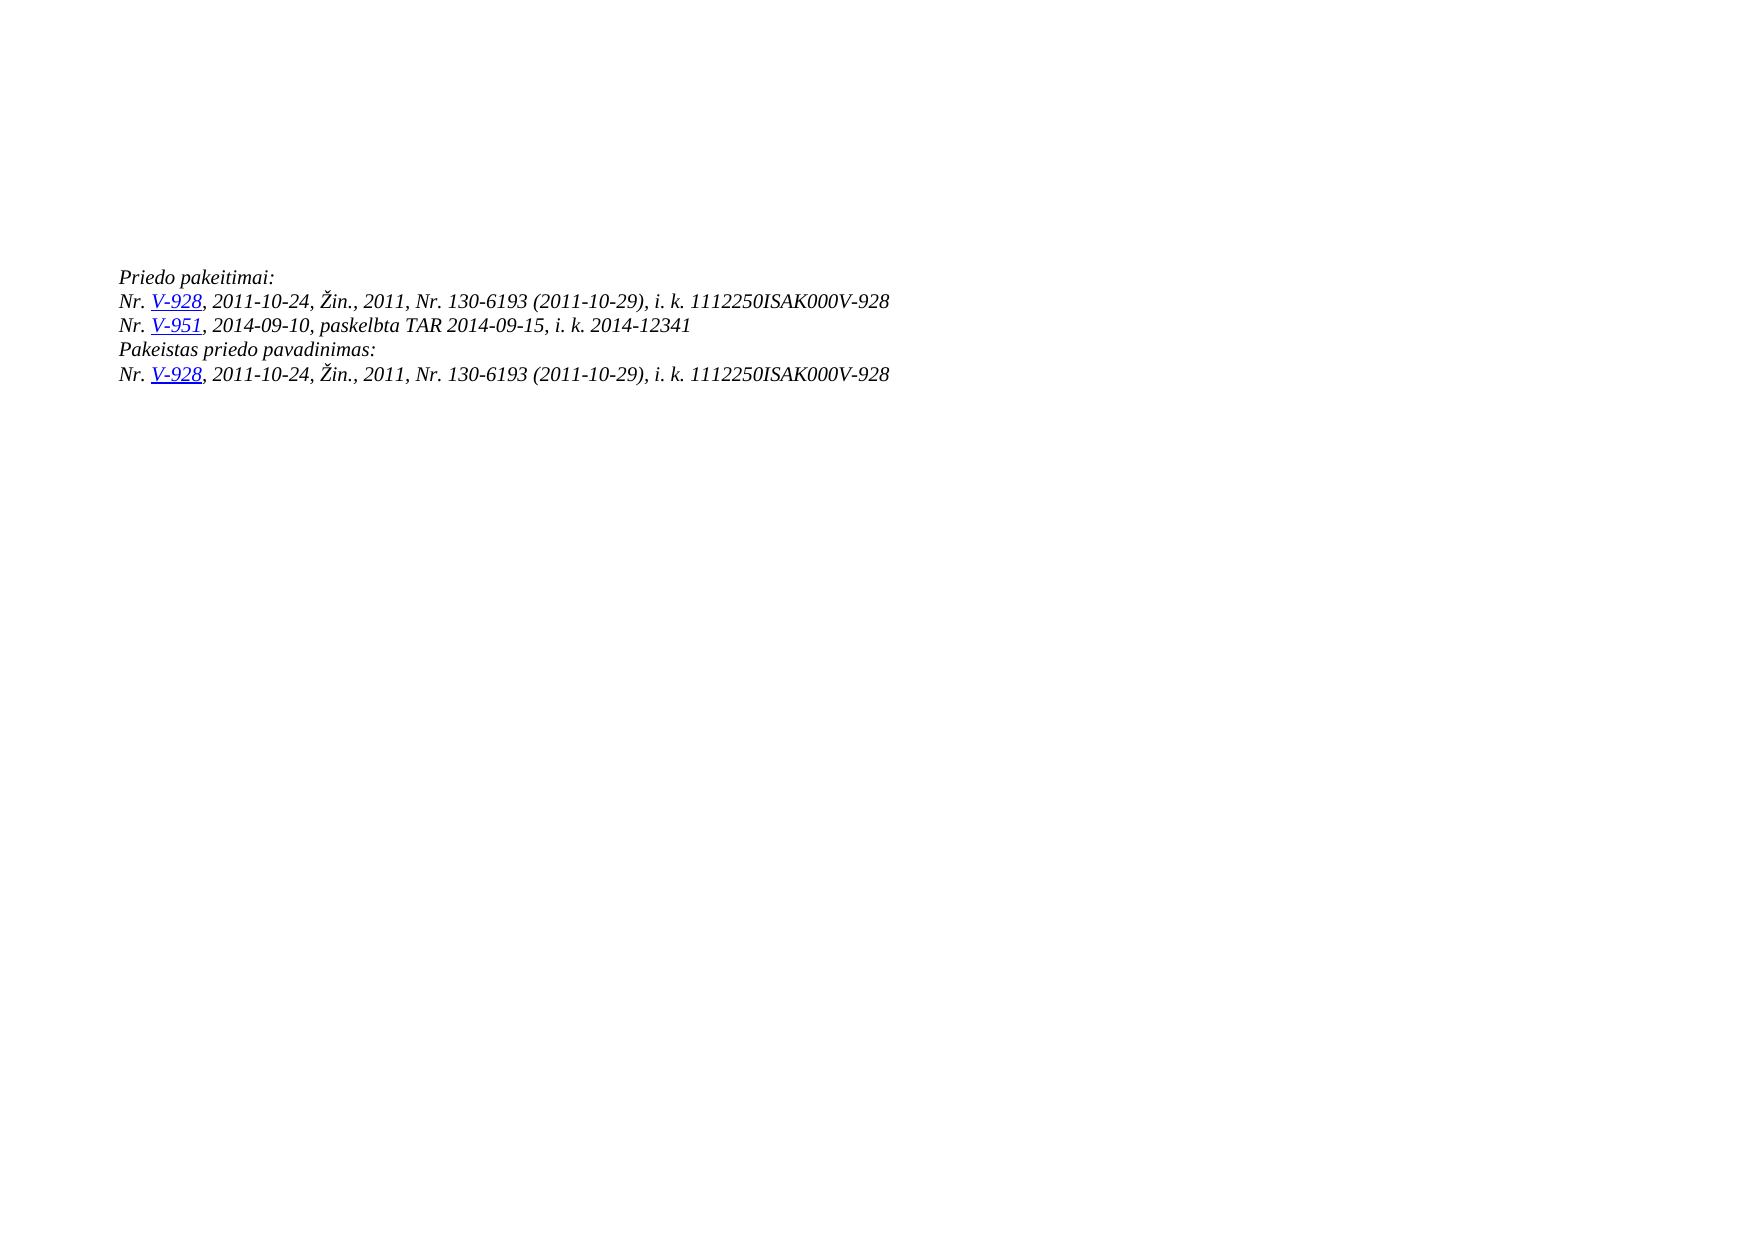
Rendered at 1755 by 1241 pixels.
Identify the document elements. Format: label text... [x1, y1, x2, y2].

text Nr. V-928, 2011-10-24, Žin., 2011, Nr. 130-6193 (2011-10-29), i. k. 1112250ISAK000V-928 [118, 361, 1636, 386]
text Nr. V-928, 2011-10-24, Žin., 2011, Nr. 130-6193 (2011-10-29), i. k. 1112250ISAK000V-928 [118, 289, 1636, 313]
text Pakeistas priedo pavadinimas: [118, 337, 1636, 361]
text Nr. V-951, 2014-09-10, paskelbta TAR 2014-09-15, i. k. 2014-12341 [118, 313, 1636, 337]
text Priedo pakeitimai: [118, 265, 1636, 289]
